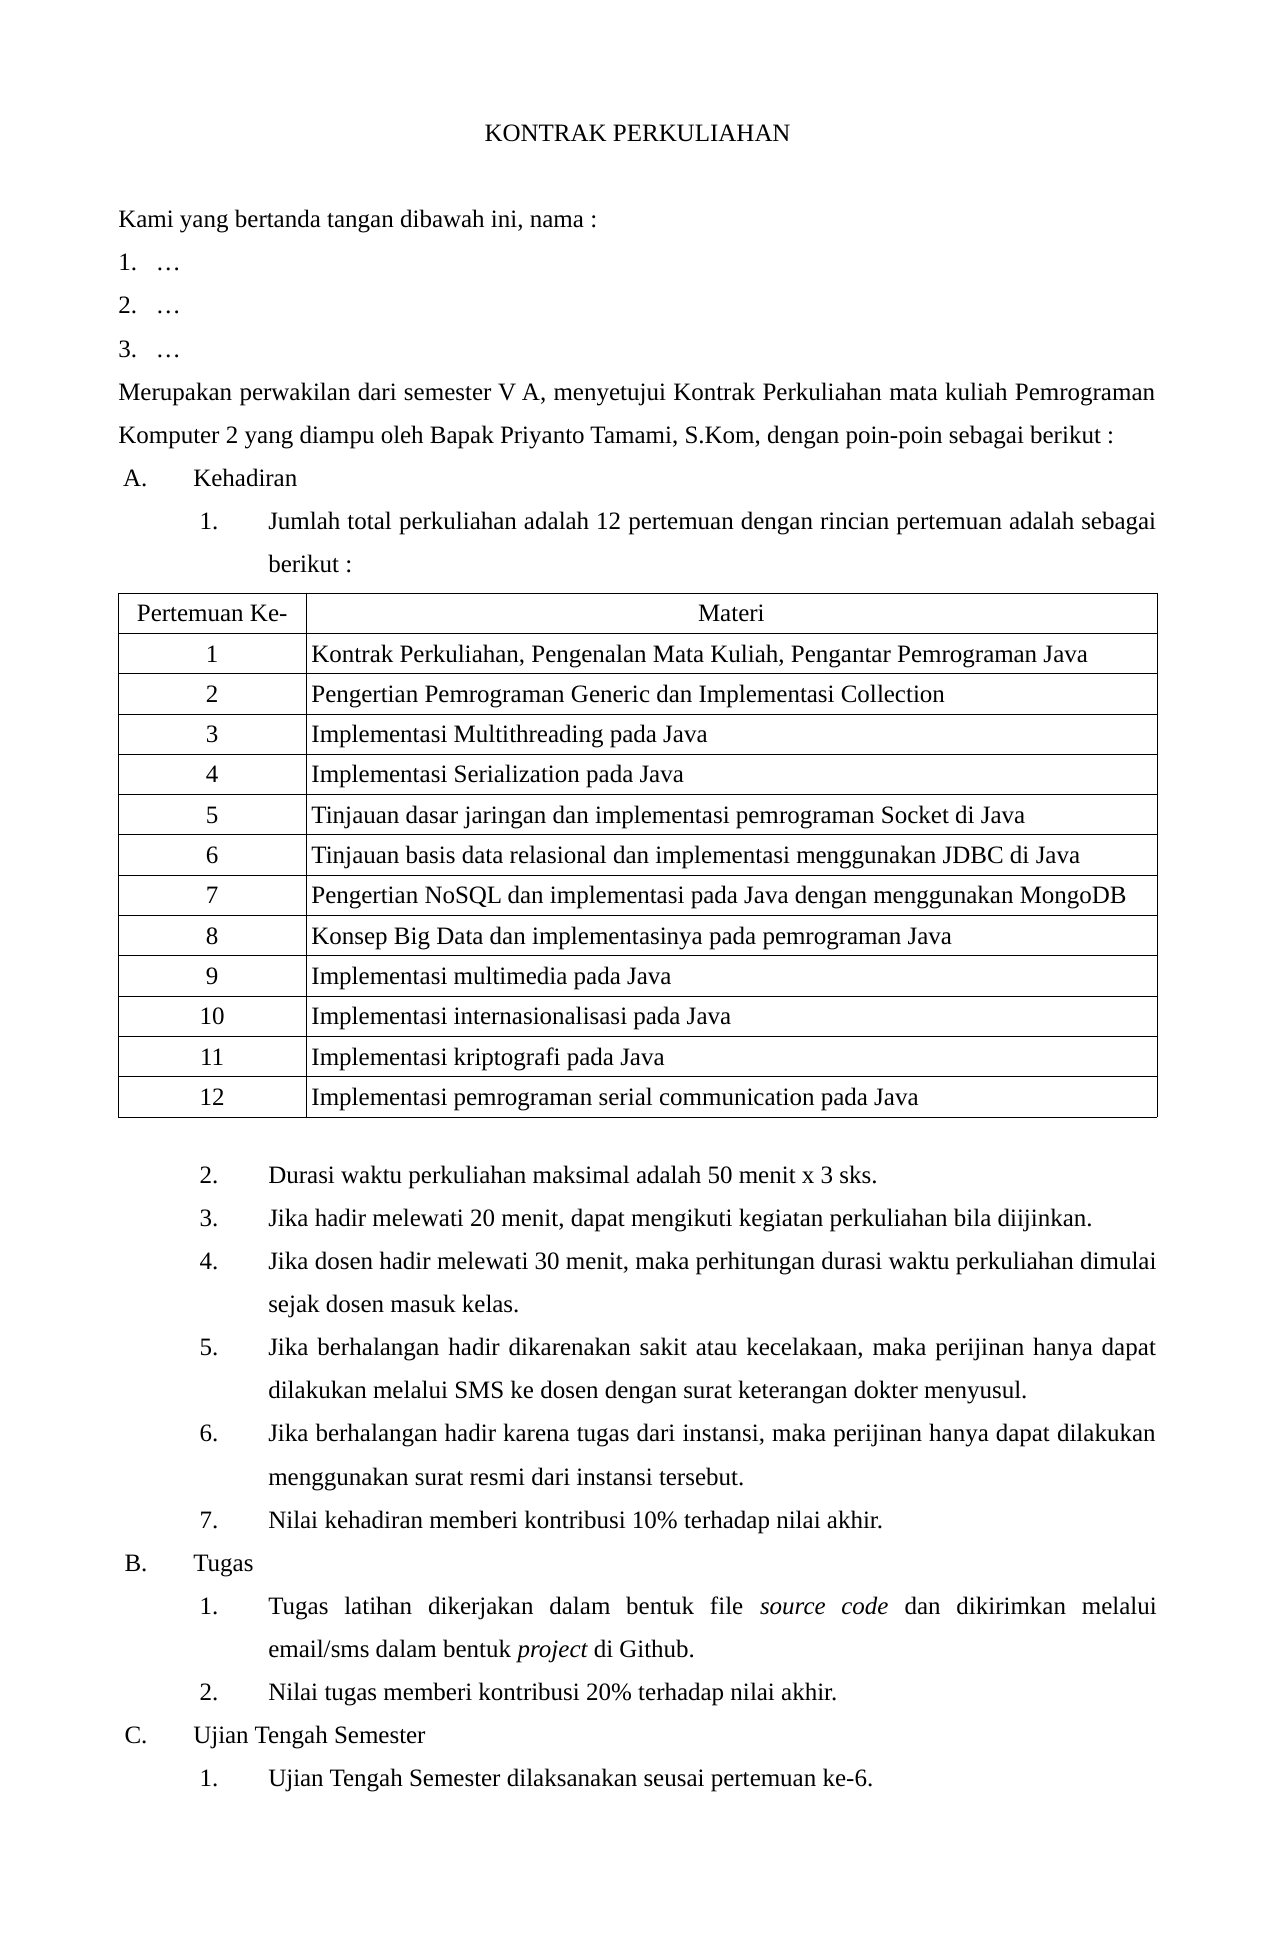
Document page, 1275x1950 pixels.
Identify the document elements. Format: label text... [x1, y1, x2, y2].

table_cell 3 [119, 715, 306, 754]
table_cell 12 [119, 1077, 306, 1117]
list Jika dosen hadir melewati 30 menit, maka perhitungan durasi waktu perkuliahan dimulai sejak dosen masuk kelas. [193, 1246, 1157, 1318]
text KONTRAK PERKULIAHAN [118, 118, 1157, 147]
list Tugas [118, 1548, 1157, 1577]
table_cell 5 [119, 795, 306, 834]
list Ujian Tengah Semester dilaksanakan seusai pertemuan ke-6. [193, 1763, 1157, 1792]
list … [118, 247, 1157, 276]
list … [118, 334, 1157, 362]
table_cell Implementasi pemrograman serial communication pada Java [307, 1077, 1157, 1117]
list Nilai kehadiran memberi kontribusi 10% terhadap nilai akhir. [193, 1505, 1157, 1533]
table_cell Kontrak Perkuliahan, Pengenalan Mata Kuliah, Pengantar Pemrograman Java [307, 634, 1157, 673]
table_cell Implementasi Multithreading pada Java [307, 715, 1157, 754]
table_cell Pengertian NoSQL dan implementasi pada Java dengan menggunakan MongoDB [307, 876, 1157, 915]
list Jumlah total perkuliahan adalah 12 pertemuan dengan rincian pertemuan adalah sebagai berikut : [193, 506, 1157, 578]
list Jika hadir melewati 20 menit, dapat mengikuti kegiatan perkuliahan bila diijinkan. [193, 1203, 1157, 1232]
table_cell Implementasi kriptografi pada Java [307, 1037, 1157, 1076]
table_cell Tinjauan dasar jaringan dan implementasi pemrograman Socket di Java [307, 795, 1157, 834]
list … [118, 291, 1157, 319]
list Kehadiran [118, 463, 1157, 492]
list Ujian Tengah Semester [118, 1720, 1157, 1749]
text Kami yang bertanda tangan dibawah ini, nama : [118, 204, 1157, 233]
text Merupakan perwakilan dari semester V A, menyetujui Kontrak Perkuliahan mata kuliah Pemrograman Komputer 2 yang diampu oleh Bapak Priyanto Tamami, S.Kom, dengan poin-poin sebagai berikut : [118, 377, 1157, 449]
table_cell 11 [119, 1037, 306, 1076]
table_cell 7 [119, 876, 306, 915]
table_cell 6 [119, 835, 306, 875]
table_cell Pengertian Pemrograman Generic dan Implementasi Collection [307, 674, 1157, 713]
table_cell 1 [119, 634, 306, 673]
table_header Pertemuan Ke- [119, 594, 306, 633]
table_cell Implementasi internasionalisasi pada Java [307, 997, 1157, 1036]
list Tugas latihan dikerjakan dalam bentuk file source code dan dikirimkan melalui email/sms dalam bentuk project di Github. [193, 1591, 1157, 1663]
table_cell Implementasi Serialization pada Java [307, 755, 1157, 794]
list Jika berhalangan hadir dikarenakan sakit atau kecelakaan, maka perijinan hanya dapat dilakukan melalui SMS ke dosen dengan surat keterangan dokter menyusul. [193, 1332, 1157, 1404]
table_cell Implementasi multimedia pada Java [307, 956, 1157, 996]
table_cell 4 [119, 755, 306, 794]
table_cell 2 [119, 674, 306, 713]
table_cell Tinjauan basis data relasional dan implementasi menggunakan JDBC di Java [307, 835, 1157, 875]
list Nilai tugas memberi kontribusi 20% terhadap nilai akhir. [193, 1677, 1157, 1706]
table_header Materi [307, 594, 1157, 633]
list Jika berhalangan hadir karena tugas dari instansi, maka perijinan hanya dapat dilakukan menggunakan surat resmi dari instansi tersebut. [193, 1418, 1157, 1490]
table_cell 9 [119, 956, 306, 996]
table_cell 8 [119, 916, 306, 955]
table_cell Konsep Big Data dan implementasinya pada pemrograman Java [307, 916, 1157, 955]
table_cell 10 [119, 997, 306, 1036]
list Durasi waktu perkuliahan maksimal adalah 50 menit x 3 sks. [193, 1160, 1157, 1188]
